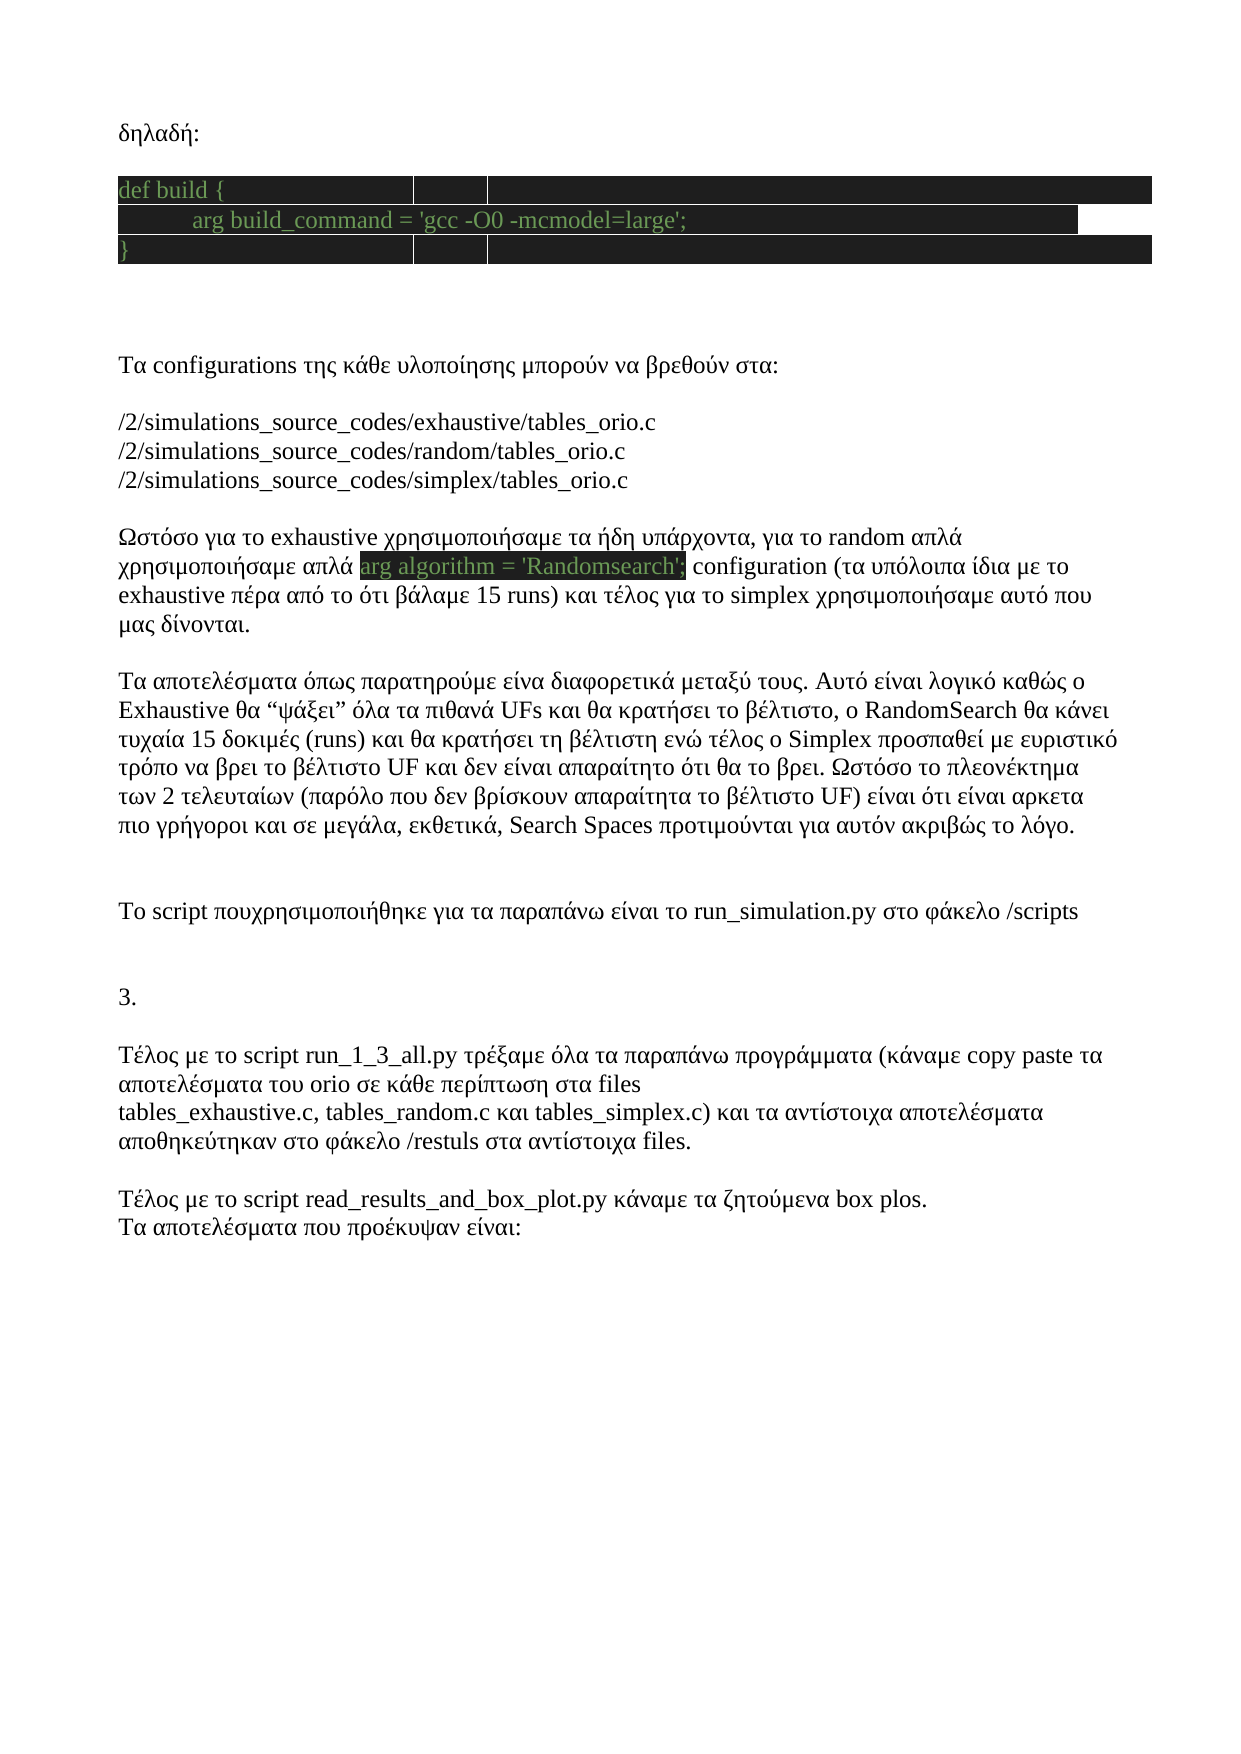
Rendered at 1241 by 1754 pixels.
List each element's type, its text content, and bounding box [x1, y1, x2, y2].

text def build { [118, 176, 1122, 204]
text tables_exhaustive.c, tables_random.c και tables_simplex.c) και τα αντίστοιχα αποτελέσματα αποθηκεύτηκαν στο φάκελο /restuls στα αντίστοιχα files. [118, 1097, 1122, 1155]
text Τα αποτελέσματα όπως παρατηρούμε είνα διαφορετικά μεταξύ τους. Αυτό είναι λογικό καθώς ο Exhaustive θα “ψάξει” όλα τα πιθανά UFs και θα κρατήσει το βέλτιστο, ο RandomSearch θα κάνει τυχαία 15 δοκιμές (runs) και θα κρατήσει τη βέλτιστη ενώ τέλος ο Simplex προσπαθεί με ευριστικό τρόπο να βρει το βέλτιστο UF και δεν είναι απαραίτητο ότι θα το βρει. Ωστόσο το πλεονέκτημα των 2 τελευταίων (παρόλο που δεν βρίσκουν απαραίτητα το βέλτιστο UF) είναι ότι είναι αρκετα πιο γρήγοροι και σε μεγάλα, εκθετικά, Search Spaces προτιμούνται για αυτόν ακριβώς το λόγο. [118, 666, 1122, 839]
text Το script πουχρησιμοποιήθηκε για τα παραπάνω είναι το run_simulation.py στο φάκελο /scripts [118, 896, 1122, 925]
text Τα configurations της κάθε υλοποίησης μπορούν να βρεθούν στα: [118, 350, 1122, 379]
text /2/simulations_source_codes/random/tables_orio.c [118, 436, 1122, 465]
text arg build_command = 'gcc -O0 -mcmodel=large'; [118, 204, 1122, 234]
text } [118, 234, 1122, 264]
text /2/simulations_source_codes/exhaustive/tables_orio.c [118, 407, 1122, 436]
text Τα αποτελέσματα που προέκυψαν είναι: [118, 1212, 1122, 1241]
text Τέλος με το script read_results_and_box_plot.py κάναμε τα ζητούμενα box plos. [118, 1184, 1122, 1212]
text Ωστόσο για το exhaustive χρησιμοποιήσαμε τα ήδη υπάρχοντα, για το random απλά χρησιμοποιήσαμε απλά arg algorithm = 'Randomsearch'; configuration (τα υπόλοιπα ίδια με το exhaustive πέρα από το ότι βάλαμε 15 runs) και τέλος για το simplex χρησιμοποιήσαμε αυτό που μας δίνονται. [118, 522, 1122, 637]
text δηλαδή: [118, 118, 1122, 147]
text Τέλος με το script run_1_3_all.py τρέξαμε όλα τα παραπάνω προγράμματα (κάναμε copy paste τα αποτελέσματα του orio σε κάθε περίπτωση στα files [118, 1040, 1122, 1097]
text 3. [118, 982, 1122, 1011]
text /2/simulations_source_codes/simplex/tables_orio.c [118, 465, 1122, 494]
